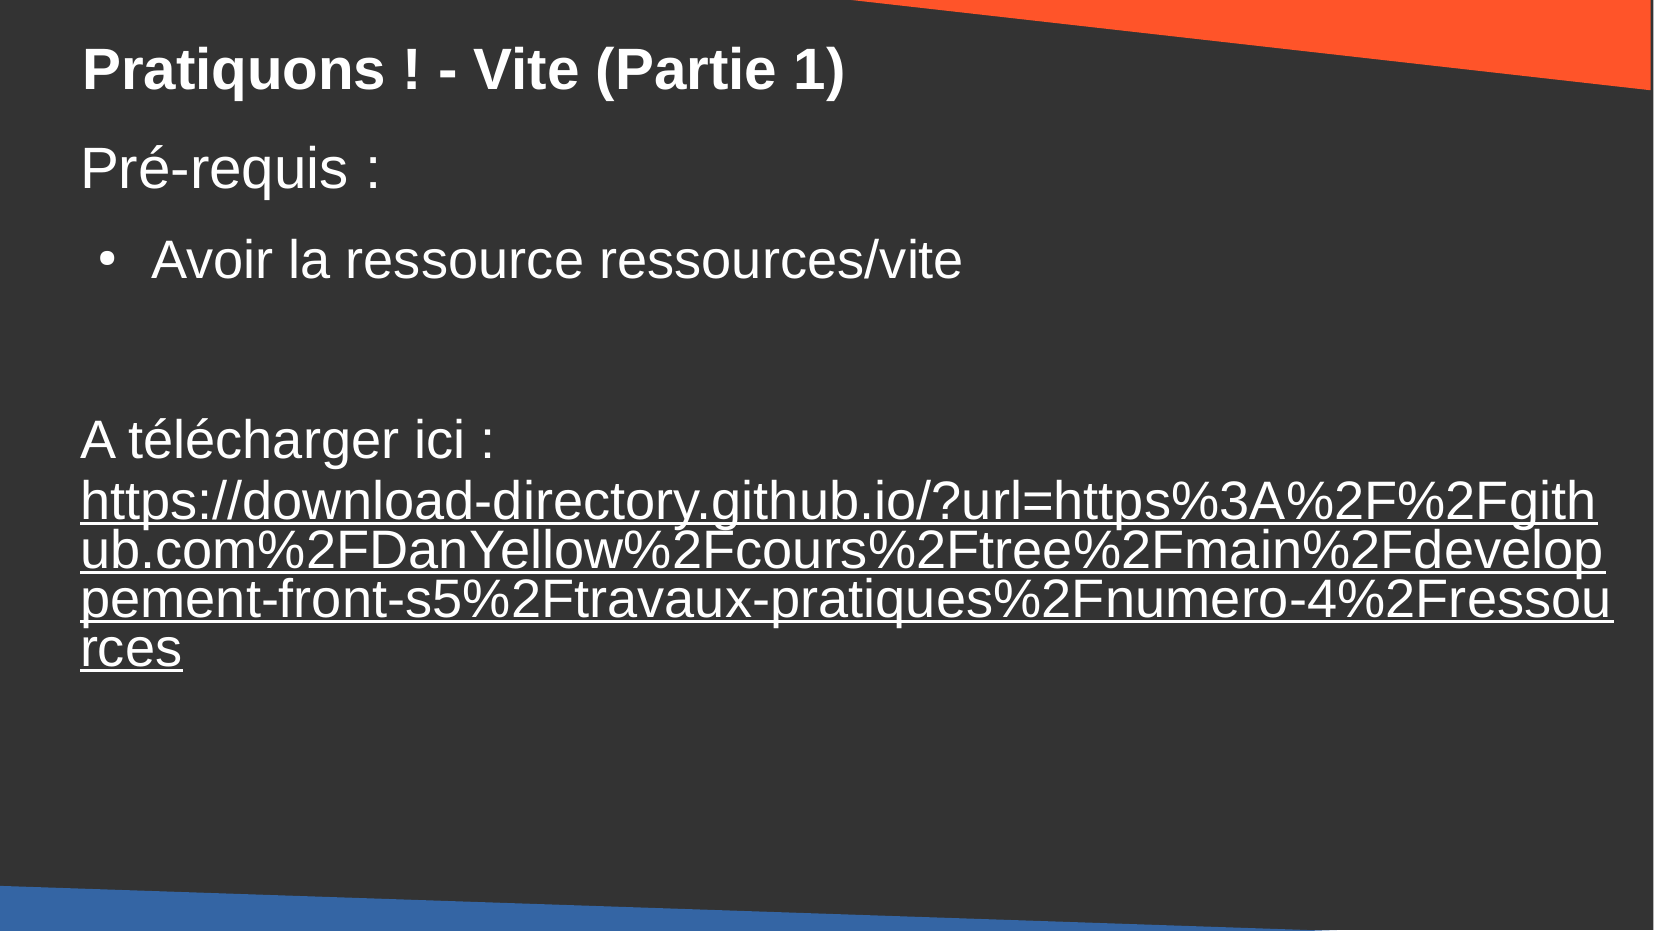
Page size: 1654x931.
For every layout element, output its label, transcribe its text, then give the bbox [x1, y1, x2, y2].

text_box [851, 0, 1651, 91]
text_box [0, 885, 1337, 931]
list Pré-requis : Avoir la ressource ressources/vite A télécharger ici : https://download-directory.github.io/?url=https%3A%2F%2Fgithub.com%2FDanYellow%2Fcours%2Ftree%2Fmain%2Fdeveloppement-front-s5%2Ftravaux-pratiques%2Fnumero-4%2Fressources [80, 135, 1620, 721]
title Pratiquons ! - Vite (Partie 1) [82, 37, 1571, 114]
